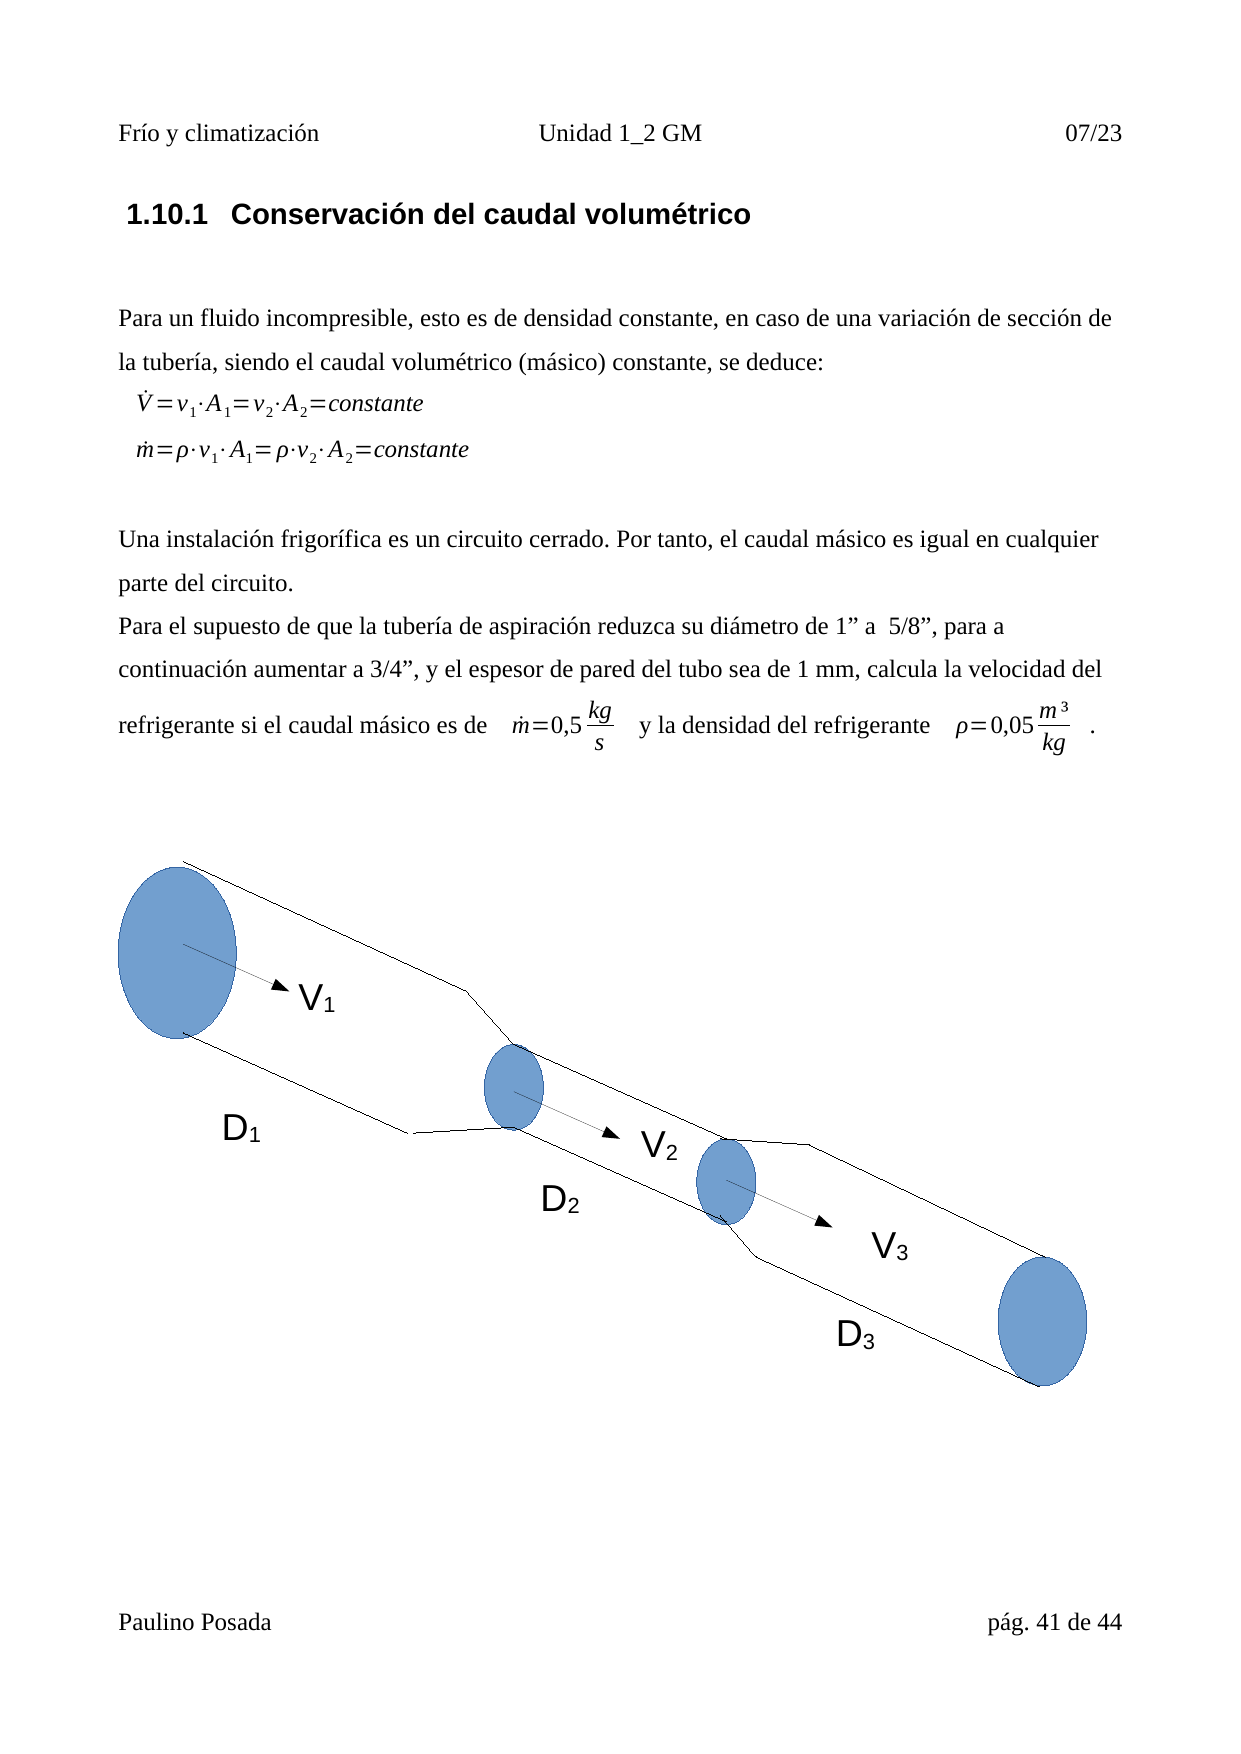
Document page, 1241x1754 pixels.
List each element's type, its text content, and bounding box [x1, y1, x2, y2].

text Una instalación frigorífica es un circuito cerrado. Por tanto, el caudal másico es igual en cualquier parte del circuito. [118, 524, 1122, 596]
text Para el supuesto de que la tubería de aspiración reduzca su diámetro de 1” a 5/8”, para a continuación aumentar a 3/4”, y el espesor de pared del tubo sea de 1 mm, calcula la velocidad del refrigerante si el caudal másico es de y la densidad del refrigerante . [118, 611, 1122, 756]
text Para un fluido incompresible, esto es de densidad constante, en caso de una variación de sección de la tubería, siendo el caudal volumétrico (másico) constante, se deduce: [118, 303, 1122, 375]
subtitle Conservación del caudal volumétrico [118, 197, 1122, 231]
